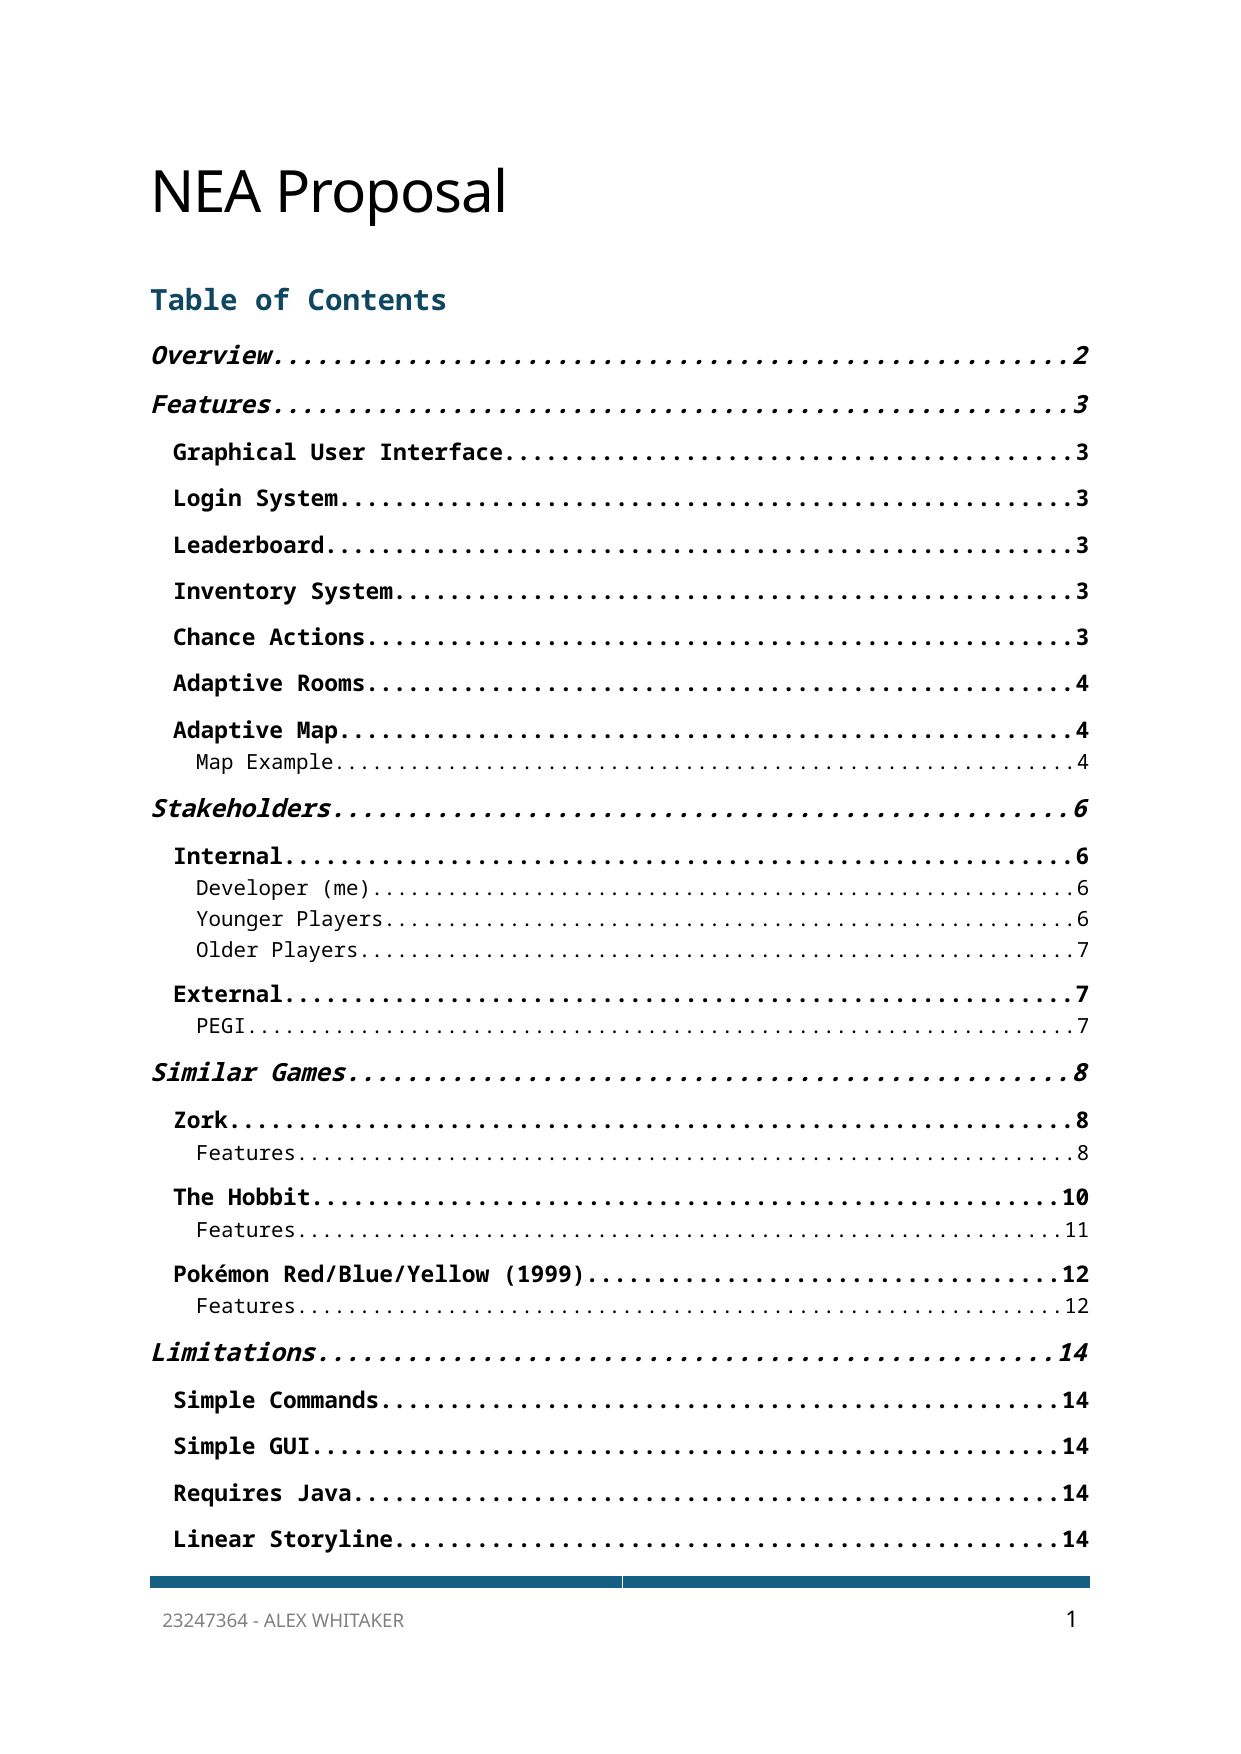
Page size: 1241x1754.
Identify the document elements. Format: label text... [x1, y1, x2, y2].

text Simple Commands 14 [173, 1384, 1090, 1415]
text Adaptive Map 4 [173, 714, 1090, 745]
text Older Players 7 [196, 935, 1090, 963]
text Younger Players 6 [196, 904, 1090, 933]
title NEA Proposal [150, 150, 1090, 229]
text Login System 3 [173, 482, 1090, 514]
text Limitations 14 [150, 1335, 1090, 1369]
text Graphical User Interface 3 [173, 436, 1090, 467]
text Zork 8 [173, 1104, 1090, 1135]
text Map Example 4 [196, 747, 1090, 776]
text Features 12 [196, 1292, 1090, 1320]
text Similar Games 8 [150, 1055, 1090, 1089]
text Inventory System 3 [173, 575, 1090, 606]
text Adaptive Rooms 4 [173, 667, 1090, 699]
text External 7 [173, 978, 1090, 1009]
text Overview 2 [150, 338, 1090, 372]
text Simple GUI 14 [173, 1430, 1090, 1461]
text Pokémon Red/Blue/Yellow (1999) 12 [173, 1258, 1090, 1289]
text Requires Java 14 [173, 1476, 1090, 1508]
text Features 8 [196, 1138, 1090, 1166]
text Linear Storyline 14 [173, 1523, 1090, 1554]
text Internal 6 [173, 840, 1090, 871]
text Developer (me) 6 [196, 873, 1090, 902]
subtitle Table of Contents [150, 279, 1090, 319]
text Features 11 [196, 1215, 1090, 1243]
text The Hobbit 10 [173, 1181, 1090, 1212]
text Features 3 [150, 387, 1090, 421]
text Stakeholders 6 [150, 791, 1090, 824]
text PEGI 7 [196, 1012, 1090, 1040]
text Chance Actions 3 [173, 621, 1090, 652]
text Leaderboard 3 [173, 529, 1090, 560]
